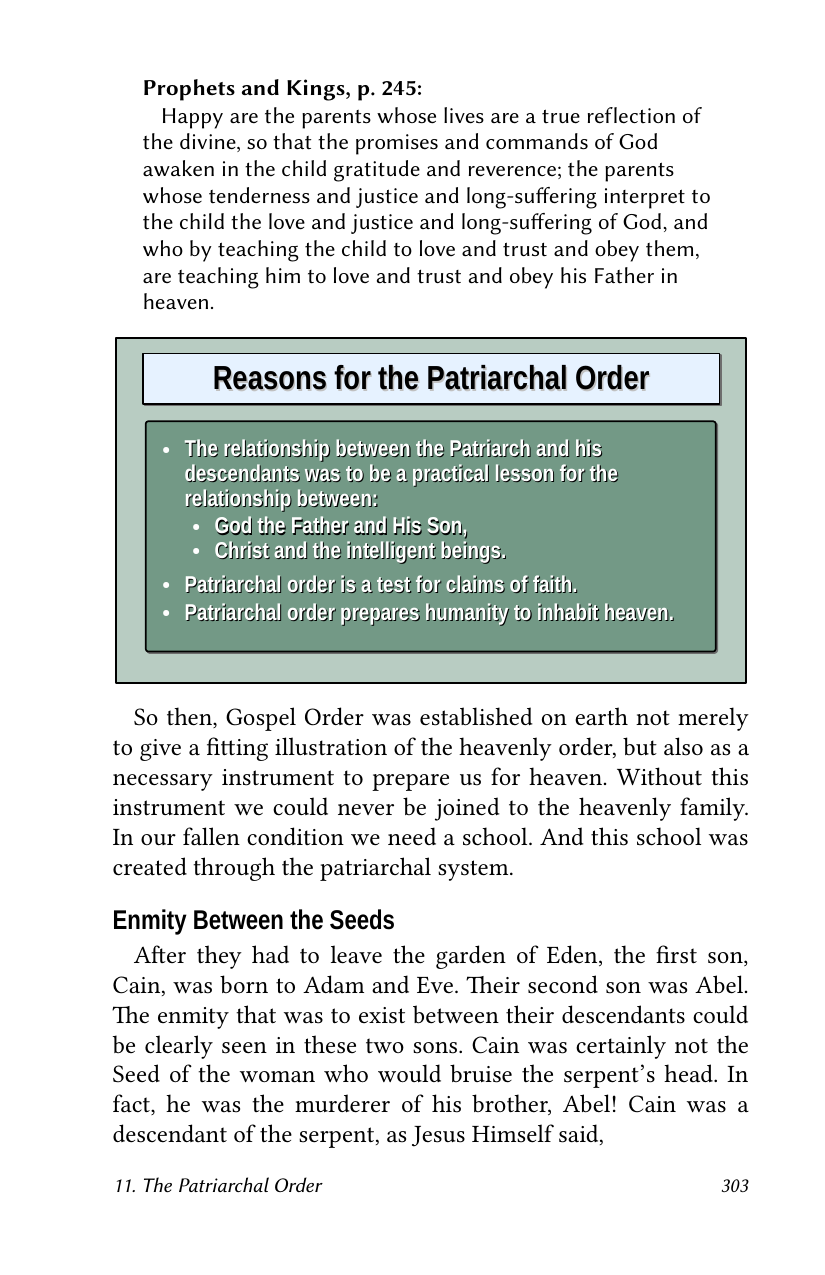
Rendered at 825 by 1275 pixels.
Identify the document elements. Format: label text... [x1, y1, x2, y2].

subtitle Enmity Between the Seeds [112, 904, 750, 935]
text After they had to leave the garden of Eden, the first son, Cain, was born to Adam and Eve. Their second son was Abel. The enmity that was to exist between their descendants could be clearly seen in these two sons. Cain was certainly not the Seed of the woman who would bruise the serpent’s head. In fact, he was the murderer of his brother, Abel! Cain was a descendant of the serpent, as Jesus Himself said, [112, 941, 750, 1149]
text Happy are the parents whose lives are a true reflection of the divine, so that the promises and commands of God awaken in the child gratitude and reverence; the parents whose tenderness and justice and long-suffering interpret to the child the love and justice and long-suffering of God, and who by teaching the child to love and trust and obey them, are teaching him to love and trust and obey his Father in heaven. [142, 103, 720, 315]
text So then, Gospel Order was established on earth not merely to give a fitting illustration of the heavenly order, but also as a necessary instrument to prepare us for heaven. Without this instrument we could never be joined to the heavenly family. In our fallen condition we need a school. And this school was created through the patriarchal system. [112, 331, 750, 881]
text Prophets and Kings, p. 245: [142, 75, 750, 101]
